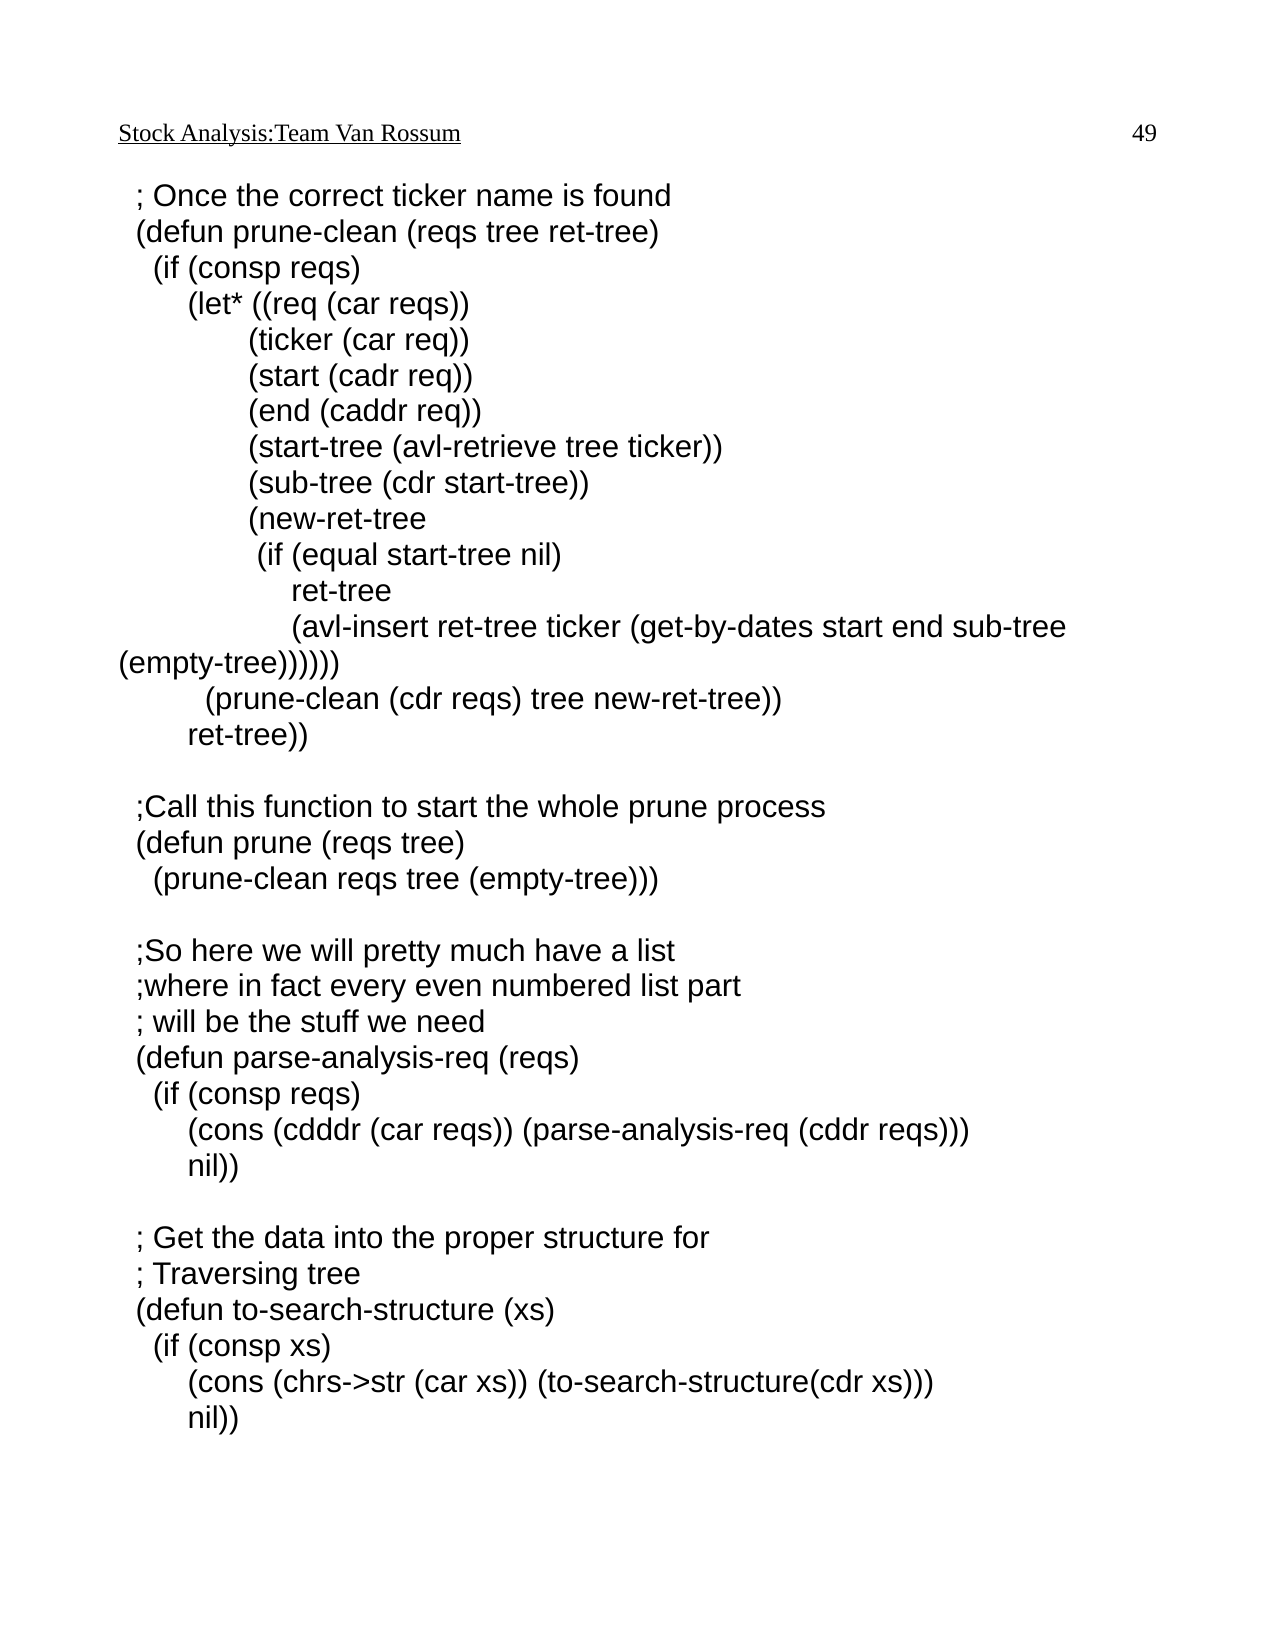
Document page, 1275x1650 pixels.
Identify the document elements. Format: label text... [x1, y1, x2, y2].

text nil)) [118, 1399, 1157, 1435]
text ; Once the correct ticker name is found [118, 177, 1157, 213]
text nil)) [118, 1147, 1157, 1183]
text (if (consp reqs) [118, 249, 1157, 285]
text ; will be the stuff we need [118, 1003, 1157, 1039]
text ret-tree [118, 572, 1157, 608]
text (cons (chrs->str (car xs)) (to-search-structure(cdr xs))) [118, 1363, 1157, 1399]
text ;Call this function to start the whole prune process [118, 788, 1157, 824]
text (defun prune-clean (reqs tree ret-tree) [118, 213, 1157, 249]
text (prune-clean reqs tree (empty-tree))) [118, 860, 1157, 896]
text (ticker (car req)) [118, 321, 1157, 357]
text (defun to-search-structure (xs) [118, 1291, 1157, 1327]
text ;So here we will pretty much have a list [118, 932, 1157, 967]
text ret-tree)) [118, 716, 1157, 752]
text (start (cadr req)) [118, 357, 1157, 392]
text (sub-tree (cdr start-tree)) [118, 464, 1157, 500]
text (cons (cdddr (car reqs)) (parse-analysis-req (cddr reqs))) [118, 1111, 1157, 1147]
text ;where in fact every even numbered list part [118, 967, 1157, 1003]
text ; Traversing tree [118, 1255, 1157, 1291]
text (avl-insert ret-tree ticker (get-by-dates start end sub-tree (empty-tree)))))) [118, 608, 1157, 680]
text (start-tree (avl-retrieve tree ticker)) [118, 428, 1157, 464]
text (defun prune (reqs tree) [118, 824, 1157, 860]
text (let* ((req (car reqs)) [118, 285, 1157, 321]
text ; Get the data into the proper structure for [118, 1219, 1157, 1255]
text (if (consp reqs) [118, 1075, 1157, 1111]
text (defun parse-analysis-req (reqs) [118, 1039, 1157, 1075]
text (if (equal start-tree nil) [118, 536, 1157, 572]
text (new-ret-tree [118, 500, 1157, 536]
text (end (caddr req)) [118, 392, 1157, 428]
text (prune-clean (cdr reqs) tree new-ret-tree)) [118, 680, 1157, 716]
text (if (consp xs) [118, 1327, 1157, 1363]
